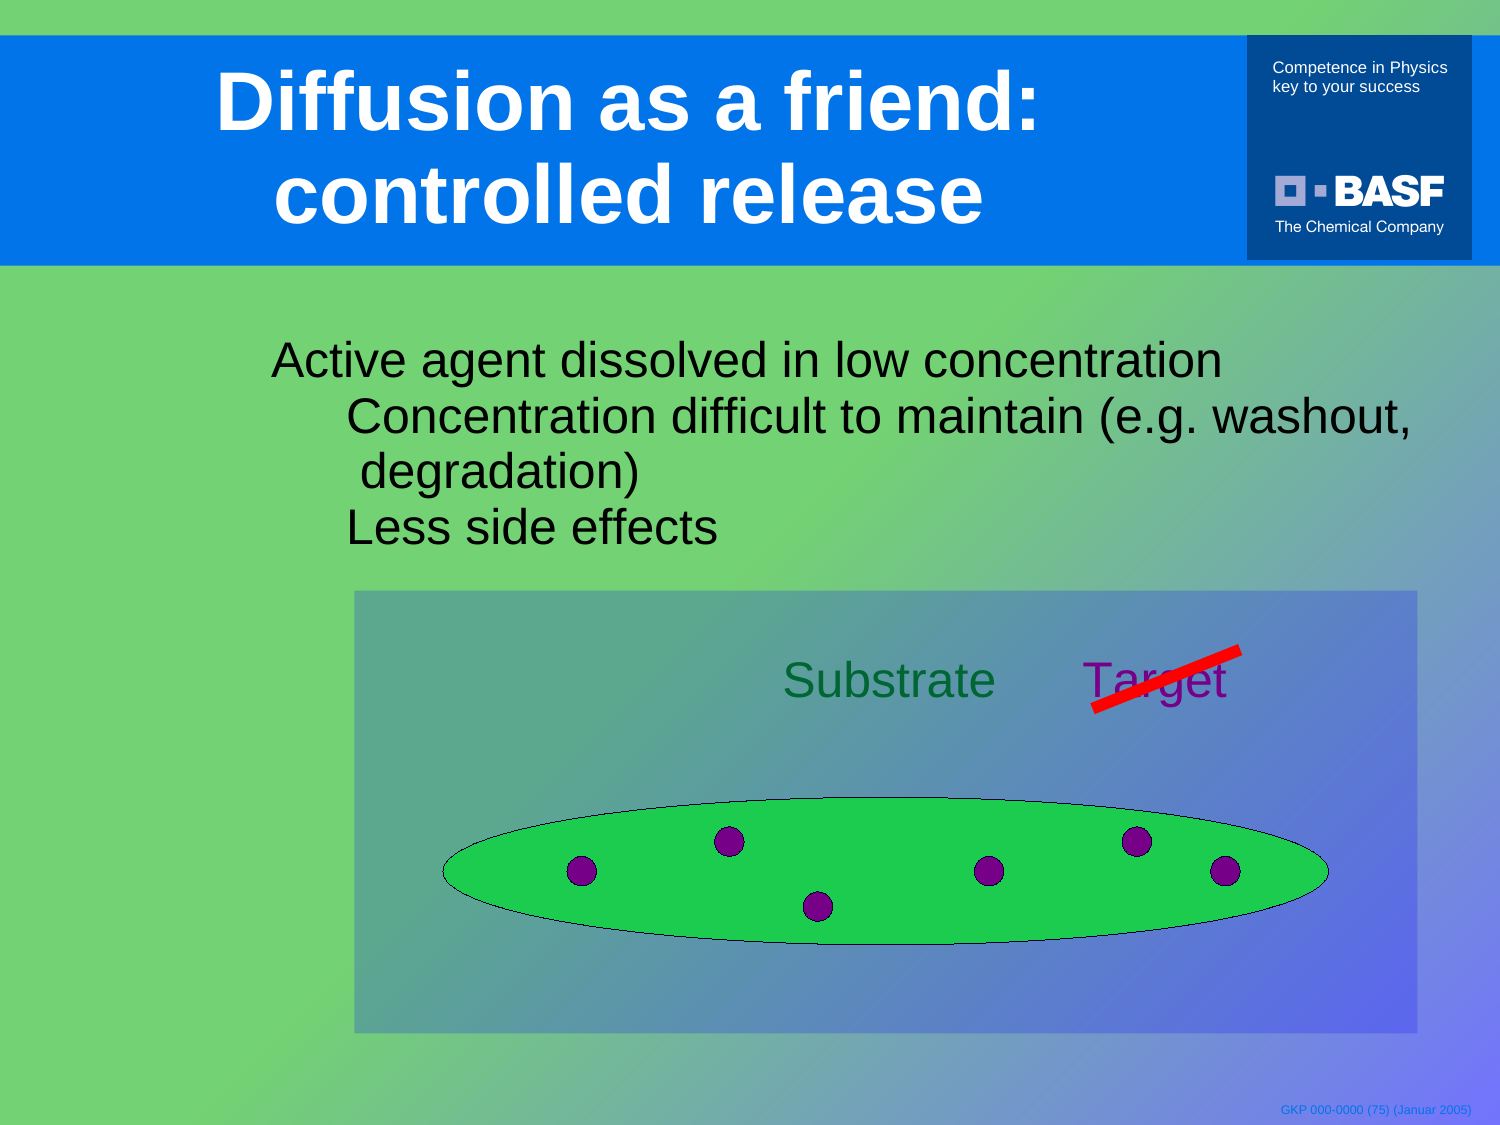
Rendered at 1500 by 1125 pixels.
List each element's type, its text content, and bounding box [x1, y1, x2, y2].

title Going micro and nano: approaching the apparent dwarf [1438, 1063, 1500, 1125]
picture [1247, 35, 1472, 260]
title Diffusion as a friend: controlled release [27, 54, 1232, 246]
text_box [354, 590, 1418, 1034]
text_box Active agent dissolved in low concentration Concentration difficult to maintain (e.g. washout, degradation) Less side effects [256, 324, 1460, 563]
